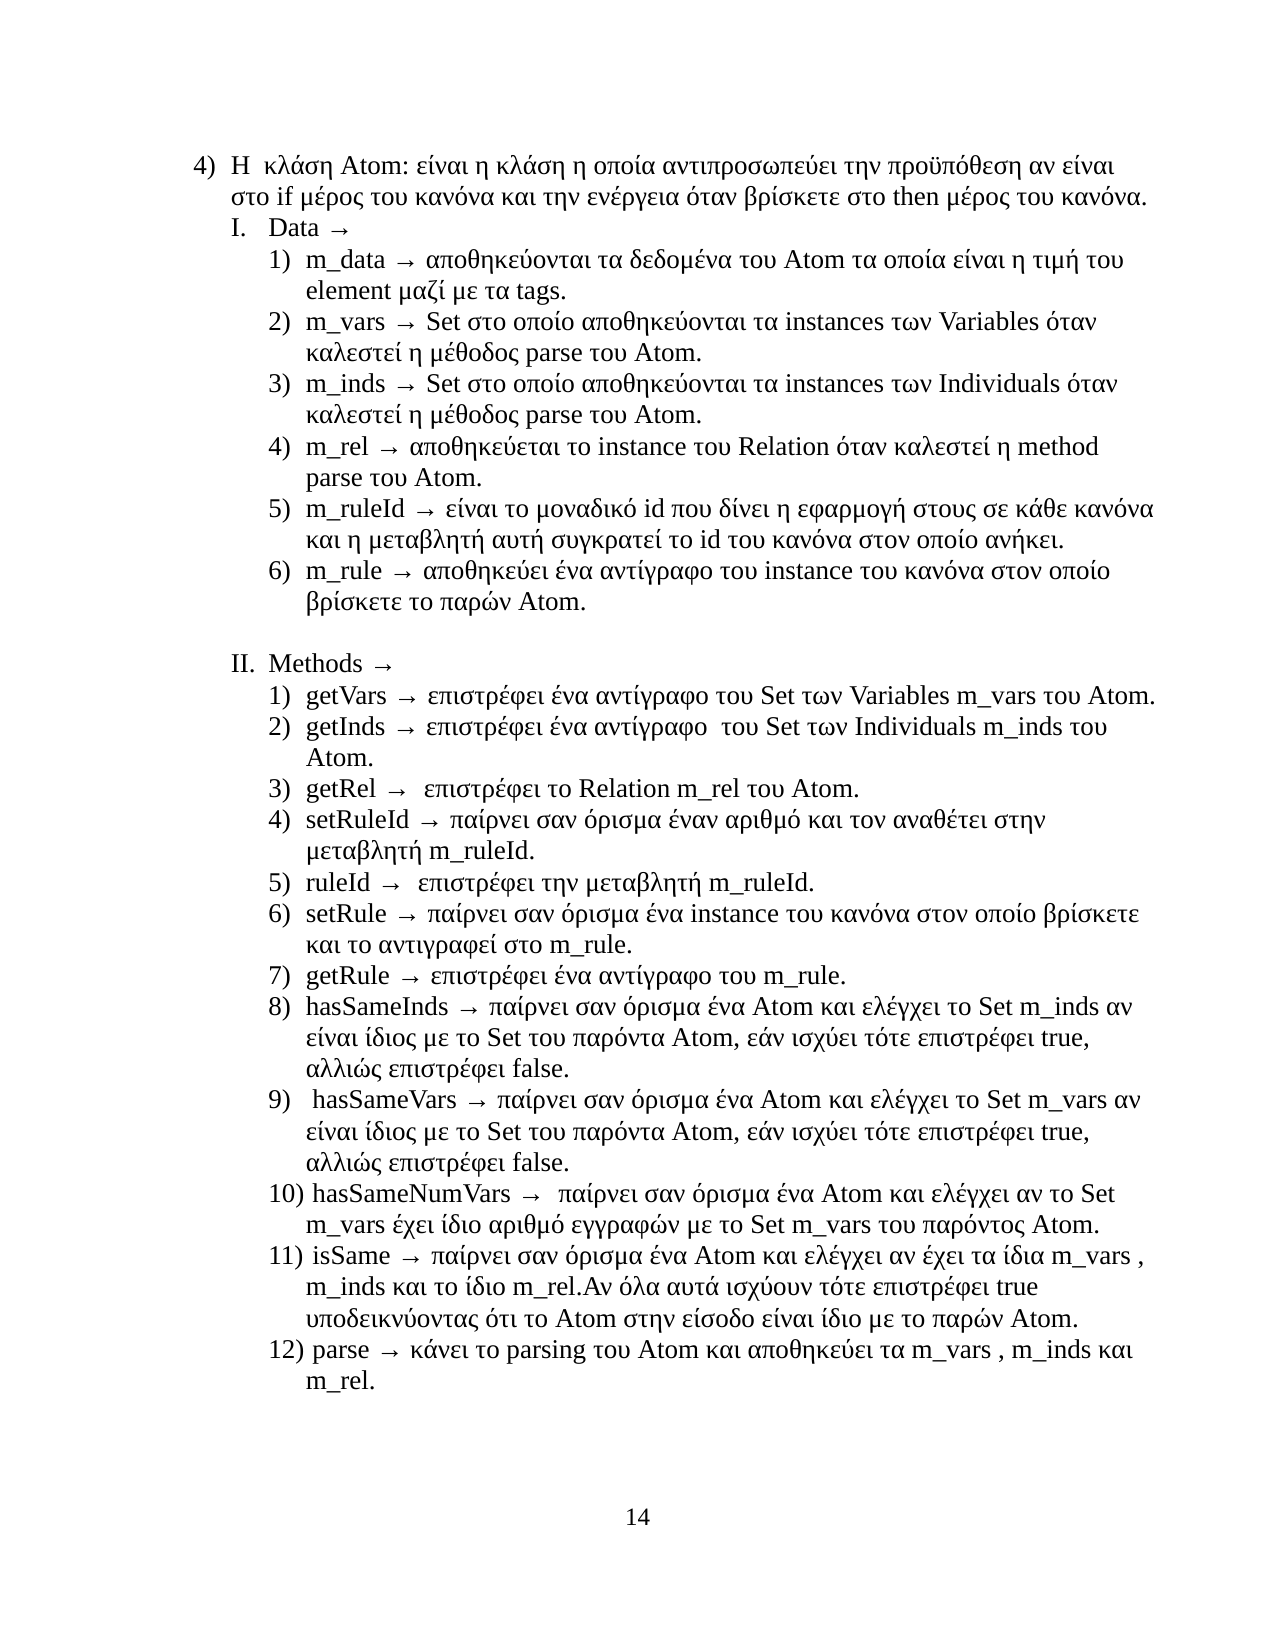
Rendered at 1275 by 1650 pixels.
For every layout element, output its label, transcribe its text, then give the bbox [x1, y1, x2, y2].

list isSame → παίρνει σαν όρισμα ένα Atom και ελέγχει αν έχει τα ίδια m_vars , m_inds και το ίδιο m_rel.Αν όλα αυτά ισχύουν τότε επιστρέφει true υποδεικνύοντας ότι το Atom στην είσοδο είναι ίδιο με το παρών Atom. [268, 1239, 1157, 1333]
list Data → [231, 212, 1157, 243]
list m_vars → Set στο οποίο αποθηκεύονται τα instances των Variables όταν καλεστεί η μέθοδος parse του Atom. [268, 305, 1157, 367]
list setRuleId → παίρνει σαν όρισμα έναν αριθμό και τον αναθέτει στην μεταβλητή m_ruleId. [268, 803, 1157, 866]
list hasSameInds → παίρνει σαν όρισμα ένα Atom και ελέγχει το Set m_inds αν είναι ίδιος με το Set του παρόντα Atom, εάν ισχύει τότε επιστρέφει true, αλλιώς επιστρέφει false. [268, 990, 1157, 1084]
list m_data → αποθηκεύονται τα δεδομένα του Atom τα οποία είναι η τιμή του element μαζί με τα tags. [268, 243, 1157, 305]
list hasSameNumVars → παίρνει σαν όρισμα ένα Atom και ελέγχει αν το Set m_vars έχει ίδιο αριθμό εγγραφών με το Set m_vars του παρόντος Atom. [268, 1177, 1157, 1239]
list m_rule → αποθηκεύει ένα αντίγραφο του instance του κανόνα στον οποίο βρίσκετε το παρών Atom. [268, 554, 1157, 616]
list parse → κάνει το parsing του Atom και αποθηκεύει τα m_vars , m_inds και m_rel. [268, 1333, 1157, 1395]
list Methods → [231, 648, 1157, 679]
list getInds → επιστρέφει ένα αντίγραφο του Set των Individuals m_inds του Atom. [268, 710, 1157, 772]
list getRel → επιστρέφει το Relation m_rel του Atom. [268, 772, 1157, 803]
list getRule → επιστρέφει ένα αντίγραφο του m_rule. [268, 959, 1157, 990]
list setRule → παίρνει σαν όρισμα ένα instance του κανόνα στον οποίο βρίσκετε και το αντιγραφεί στο m_rule. [268, 897, 1157, 959]
list m_ruleId → είναι το μοναδικό id που δίνει η εφαρμογή στους σε κάθε κανόνα και η μεταβλητή αυτή συγκρατεί το id του κανόνα στον οποίο ανήκει. [268, 492, 1157, 554]
list getVars → επιστρέφει ένα αντίγραφο του Set των Variables m_vars του Atom. [268, 679, 1157, 710]
list H κλάση Atom: είναι η κλάση η οποία αντιπροσωπεύει την προϋπόθεση αν είναι στο if μέρος του κανόνα και την ενέργεια όταν βρίσκετε στο then μέρος του κανόνα. [193, 149, 1157, 212]
list m_inds → Set στο οποίο αποθηκεύονται τα instances των Individuals όταν καλεστεί η μέθοδος parse του Atom. [268, 367, 1157, 429]
list hasSameVars → παίρνει σαν όρισμα ένα Atom και ελέγχει το Set m_vars αν είναι ίδιος με το Set του παρόντα Atom, εάν ισχύει τότε επιστρέφει true, αλλιώς επιστρέφει false. [268, 1084, 1157, 1177]
list m_rel → αποθηκεύεται το instance του Relation όταν καλεστεί η method parse του Atom. [268, 429, 1157, 492]
list ruleId → επιστρέφει την μεταβλητή m_ruleId. [268, 866, 1157, 897]
